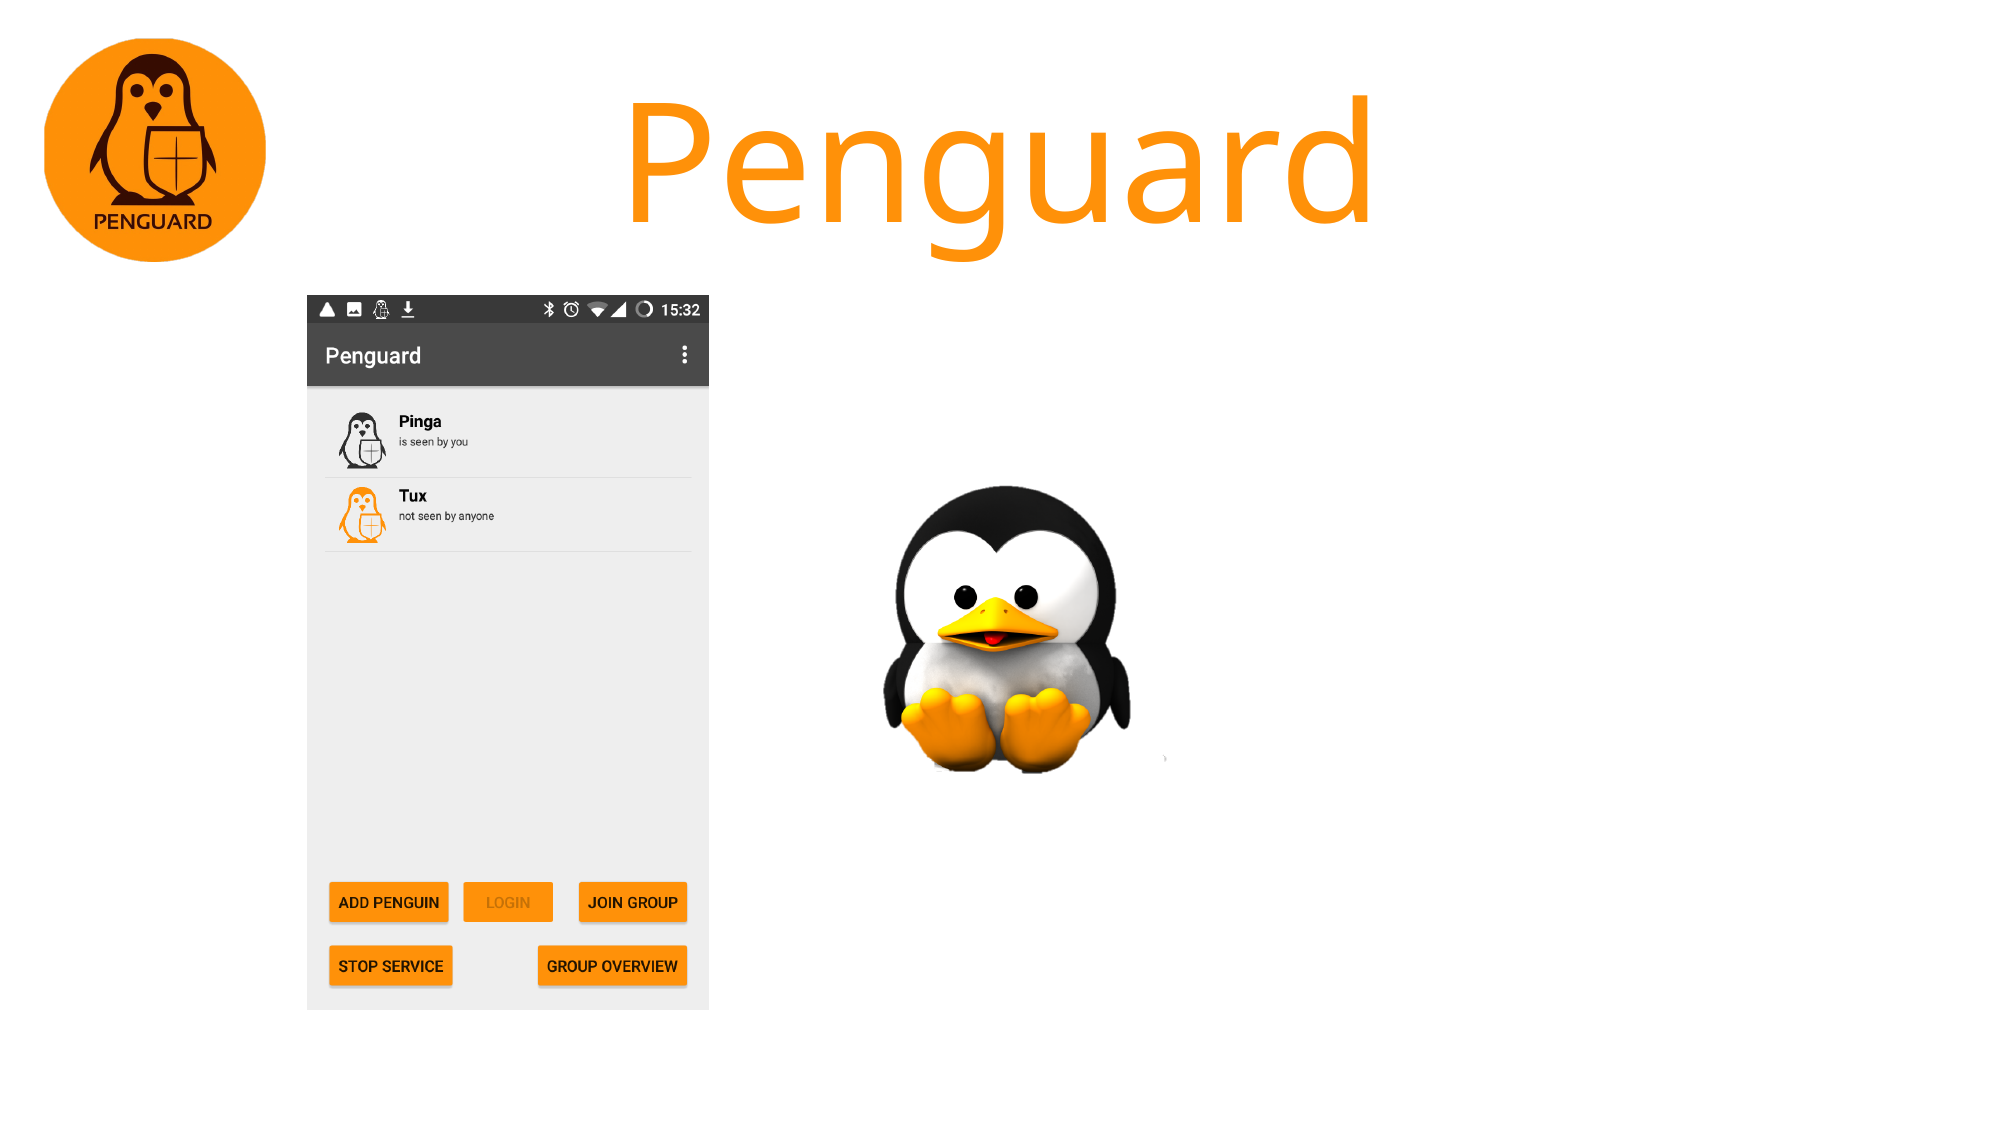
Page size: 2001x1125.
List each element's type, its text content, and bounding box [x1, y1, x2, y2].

picture [774, 425, 1237, 888]
picture [307, 295, 709, 1010]
title Penguard [137, 59, 1863, 278]
picture [42, 37, 266, 262]
